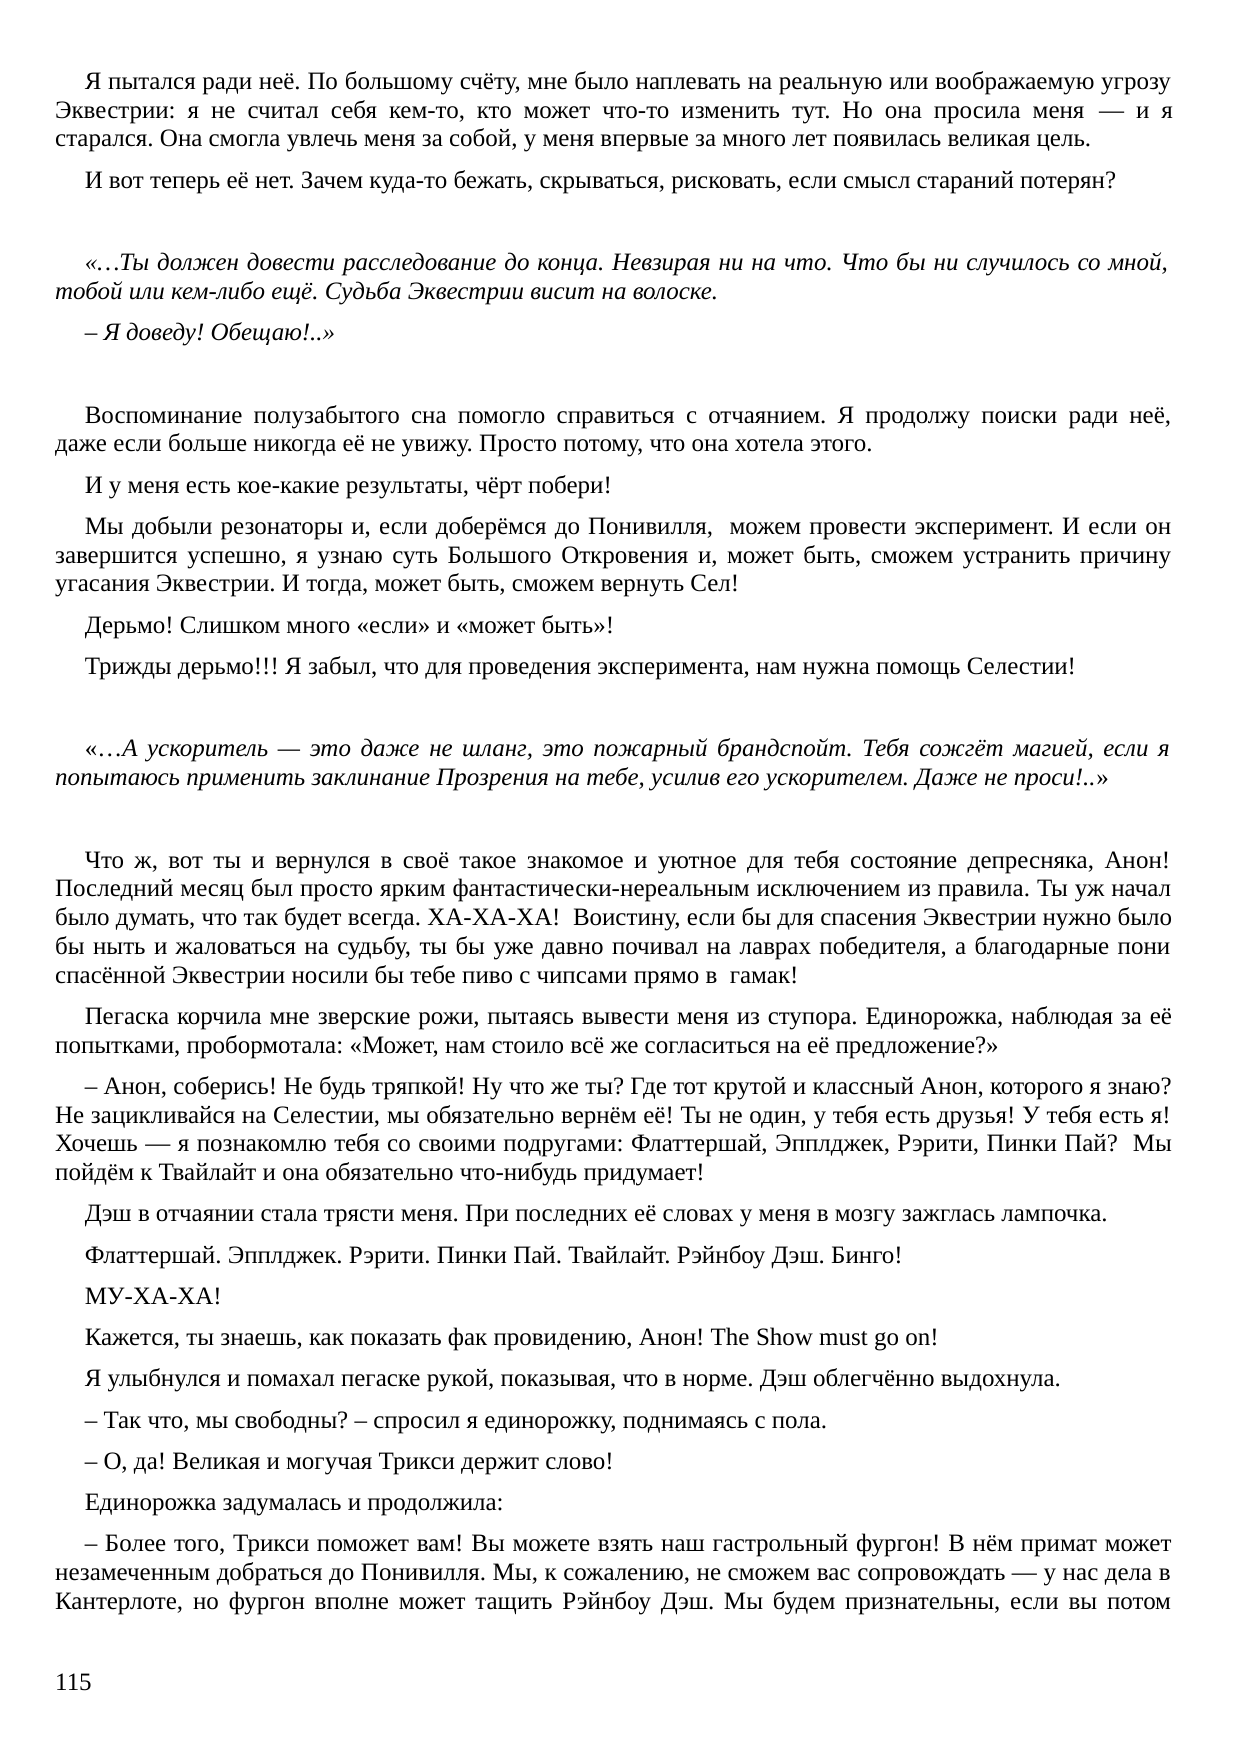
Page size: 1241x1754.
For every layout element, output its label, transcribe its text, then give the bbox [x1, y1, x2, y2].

text МУ-ХА-ХА! [55, 1281, 1173, 1310]
text – Более того, Трикси поможет вам! Вы можете взять наш гастрольный фургон! В нём примат может незамеченным добраться до Понивилля. Мы, к сожалению, не сможем вас сопровождать — у нас дела в Кантерлоте, но фургон вполне может тащить Рэйнбоу Дэш. Мы будем признательны, если вы потом [55, 1528, 1173, 1615]
text И у меня есть кое-какие результаты, чёрт побери! [55, 470, 1173, 498]
text Мы добыли резонаторы и, если доберёмся до Понивилля, можем провести эксперимент. И если он завершится успешно, я узнаю суть Большого Откровения и, может быть, сможем устранить причину угасания Эквестрии. И тогда, может быть, сможем вернуть Сел! [55, 511, 1173, 597]
text Дэш в отчаянии стала трясти меня. При последних её словах у меня в мозгу зажглась лампочка. [55, 1198, 1173, 1227]
text – О, да! Великая и могучая Трикси держит слово! [55, 1446, 1173, 1475]
text «…А ускоритель — это даже не шланг, это пожарный брандспойт. Тебя сожгёт магией, если я попытаюсь применить заклинание Прозрения на тебе, усилив его ускорителем. Даже не проси!..» [55, 733, 1173, 791]
text Я пытался ради неё. По большому счёту, мне было наплевать на реальную или воображаемую угрозу Эквестрии: я не считал себя кем-то, кто может что-то изменить тут. Но она просила меня — и я старался. Она смогла увлечь меня за собой, у меня впервые за много лет появилась великая цель. [55, 66, 1173, 152]
text «…Ты должен довести расследование до конца. Невзирая ни на что. Что бы ни случилось со мной, тобой или кем-либо ещё. Судьба Эквестрии висит на волоске. [55, 247, 1173, 305]
text Воспоминание полузабытого сна помогло справиться с отчаянием. Я продолжу поиски ради неё, даже если больше никогда её не увижу. Просто потому, что она хотела этого. [55, 400, 1173, 457]
text И вот теперь её нет. Зачем куда-то бежать, скрываться, рисковать, если смысл стараний потерян? [55, 165, 1173, 193]
text – Так что, мы свободны? – спросил я единорожку, поднимаясь с пола. [55, 1405, 1173, 1433]
text Трижды дерьмо!!! Я забыл, что для проведения эксперимента, нам нужна помощь Селестии! [55, 651, 1173, 680]
text Что ж, вот ты и вернулся в своё такое знакомое и уютное для тебя состояние депресняка, Анон! Последний месяц был просто ярким фантастически-нереальным исключением из правила. Ты уж начал было думать, что так будет всегда. ХА-ХА-ХА! Воистину, если бы для спасения Эквестрии нужно было бы ныть и жаловаться на судьбу, ты бы уже давно почивал на лаврах победителя, а благодарные пони спасённой Эквестрии носили бы тебе пиво с чипсами прямо в гамак! [55, 845, 1173, 988]
text Дерьмо! Слишком много «если» и «может быть»! [55, 610, 1173, 638]
text – Анон, соберись! Не будь тряпкой! Ну что же ты? Где тот крутой и классный Анон, которого я знаю? Не зацикливайся на Селестии, мы обязательно вернём её! Ты не один, у тебя есть друзья! У тебя есть я! Хочешь — я познакомлю тебя со своими подругами: Флаттершай, Эпплджек, Рэрити, Пинки Пай? Мы пойдём к Твайлайт и она обязательно что-нибудь придумает! [55, 1071, 1173, 1186]
text Я улыбнулся и помахал пегаске рукой, показывая, что в норме. Дэш облегчённо выдохнула. [55, 1363, 1173, 1392]
text – Я доведу! Обещаю!..» [55, 317, 1173, 346]
text Флаттершай. Эпплджек. Рэрити. Пинки Пай. Твайлайт. Рэйнбоу Дэш. Бинго! [55, 1240, 1173, 1268]
text Пегаска корчила мне зверские рожи, пытаясь вывести меня из ступора. Единорожка, наблюдая за её попытками, пробормотала: «Может, нам стоило всё же согласиться на её предложение?» [55, 1001, 1173, 1058]
text Единорожка задумалась и продолжила: [55, 1487, 1173, 1516]
text Кажется, ты знаешь, как показать фак провидению, Анон! The Show must go on! [55, 1322, 1173, 1351]
